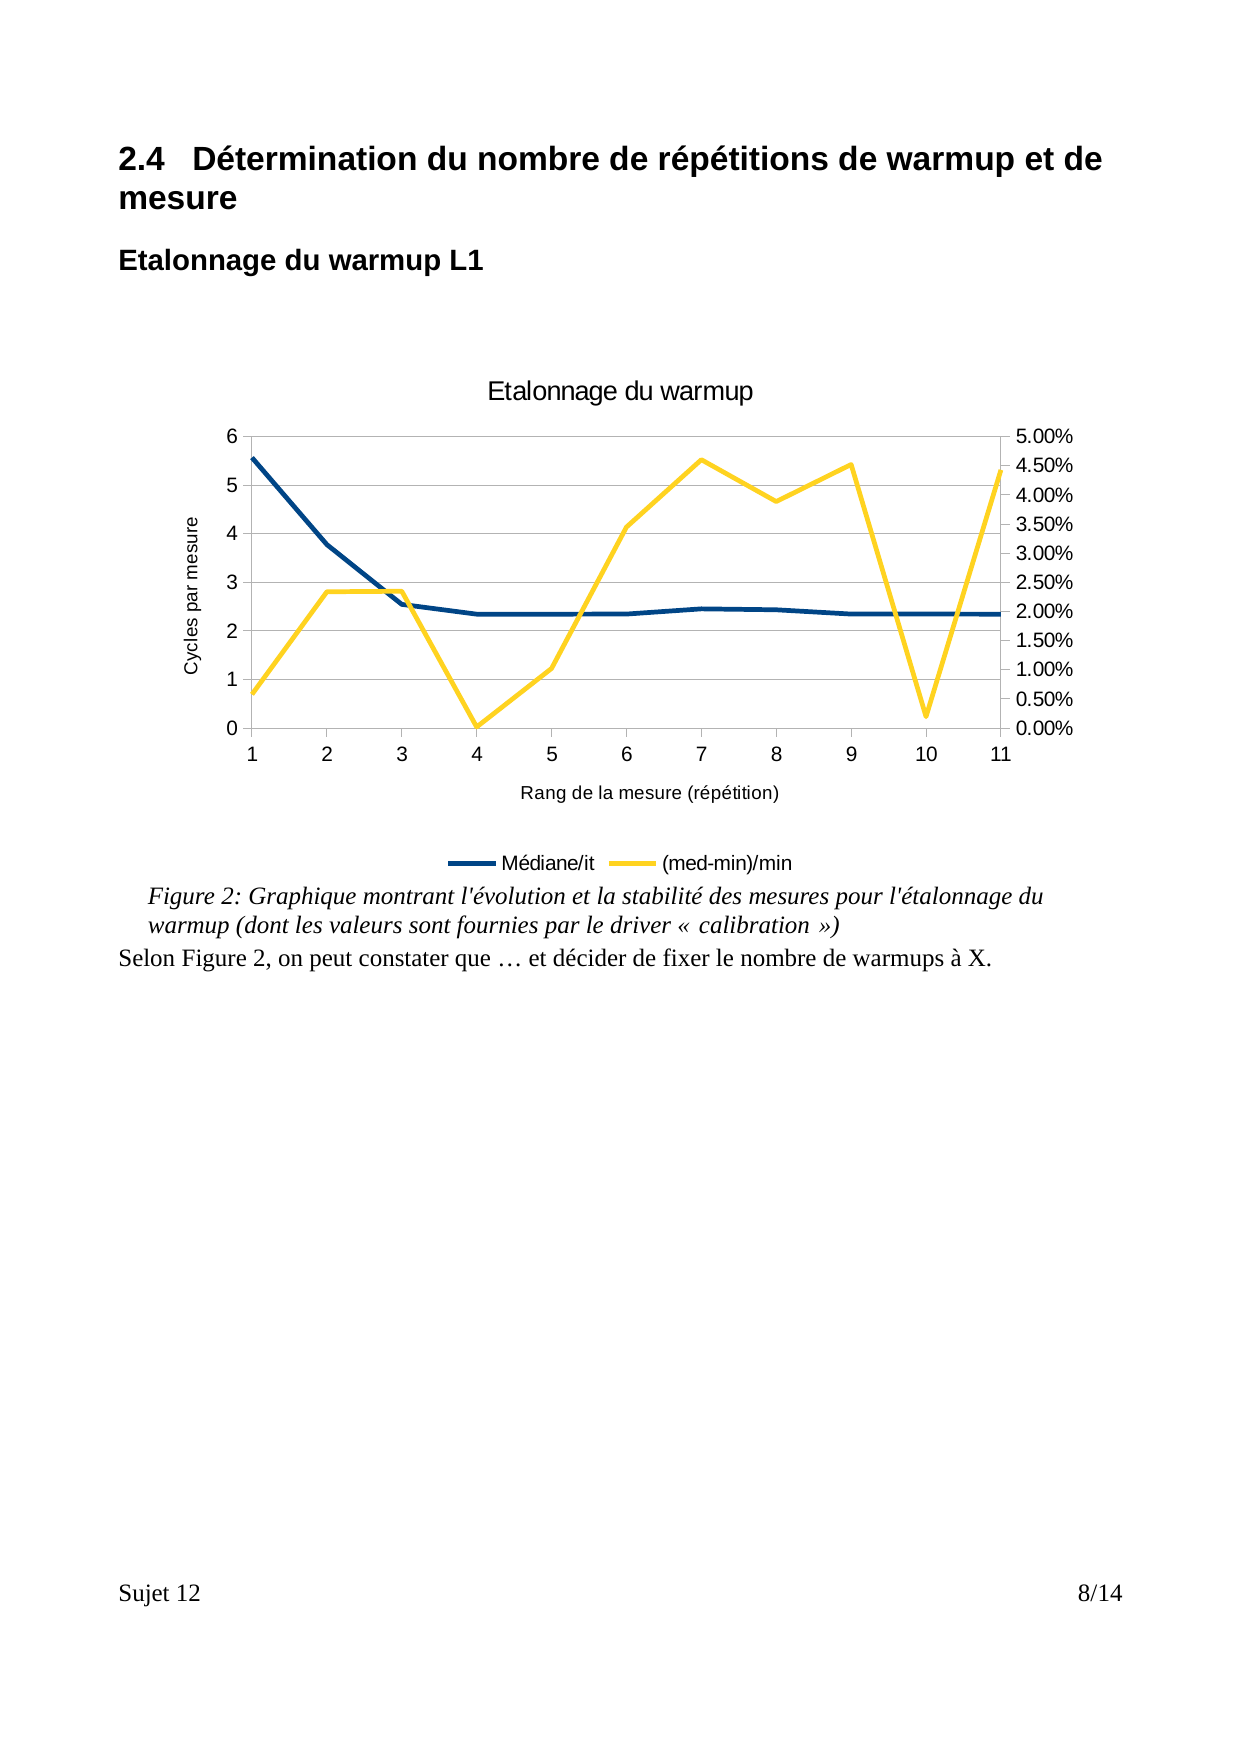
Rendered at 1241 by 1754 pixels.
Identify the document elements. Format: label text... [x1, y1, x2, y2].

subtitle Détermination du nombre de répétitions de warmup et de mesure [118, 139, 1122, 216]
text Figure 2: Graphique montrant l'évolution et la stabilité des mesures pour l'étalonnage du warmup (dont les valeurs sont fournies par le driver « calibration ») [148, 882, 1093, 939]
text Selon Figure 2, on peut constater que … et décider de fixer le nombre de warmups à X. [118, 337, 1122, 972]
subtitle Etalonnage du warmup L1 [118, 243, 1122, 277]
